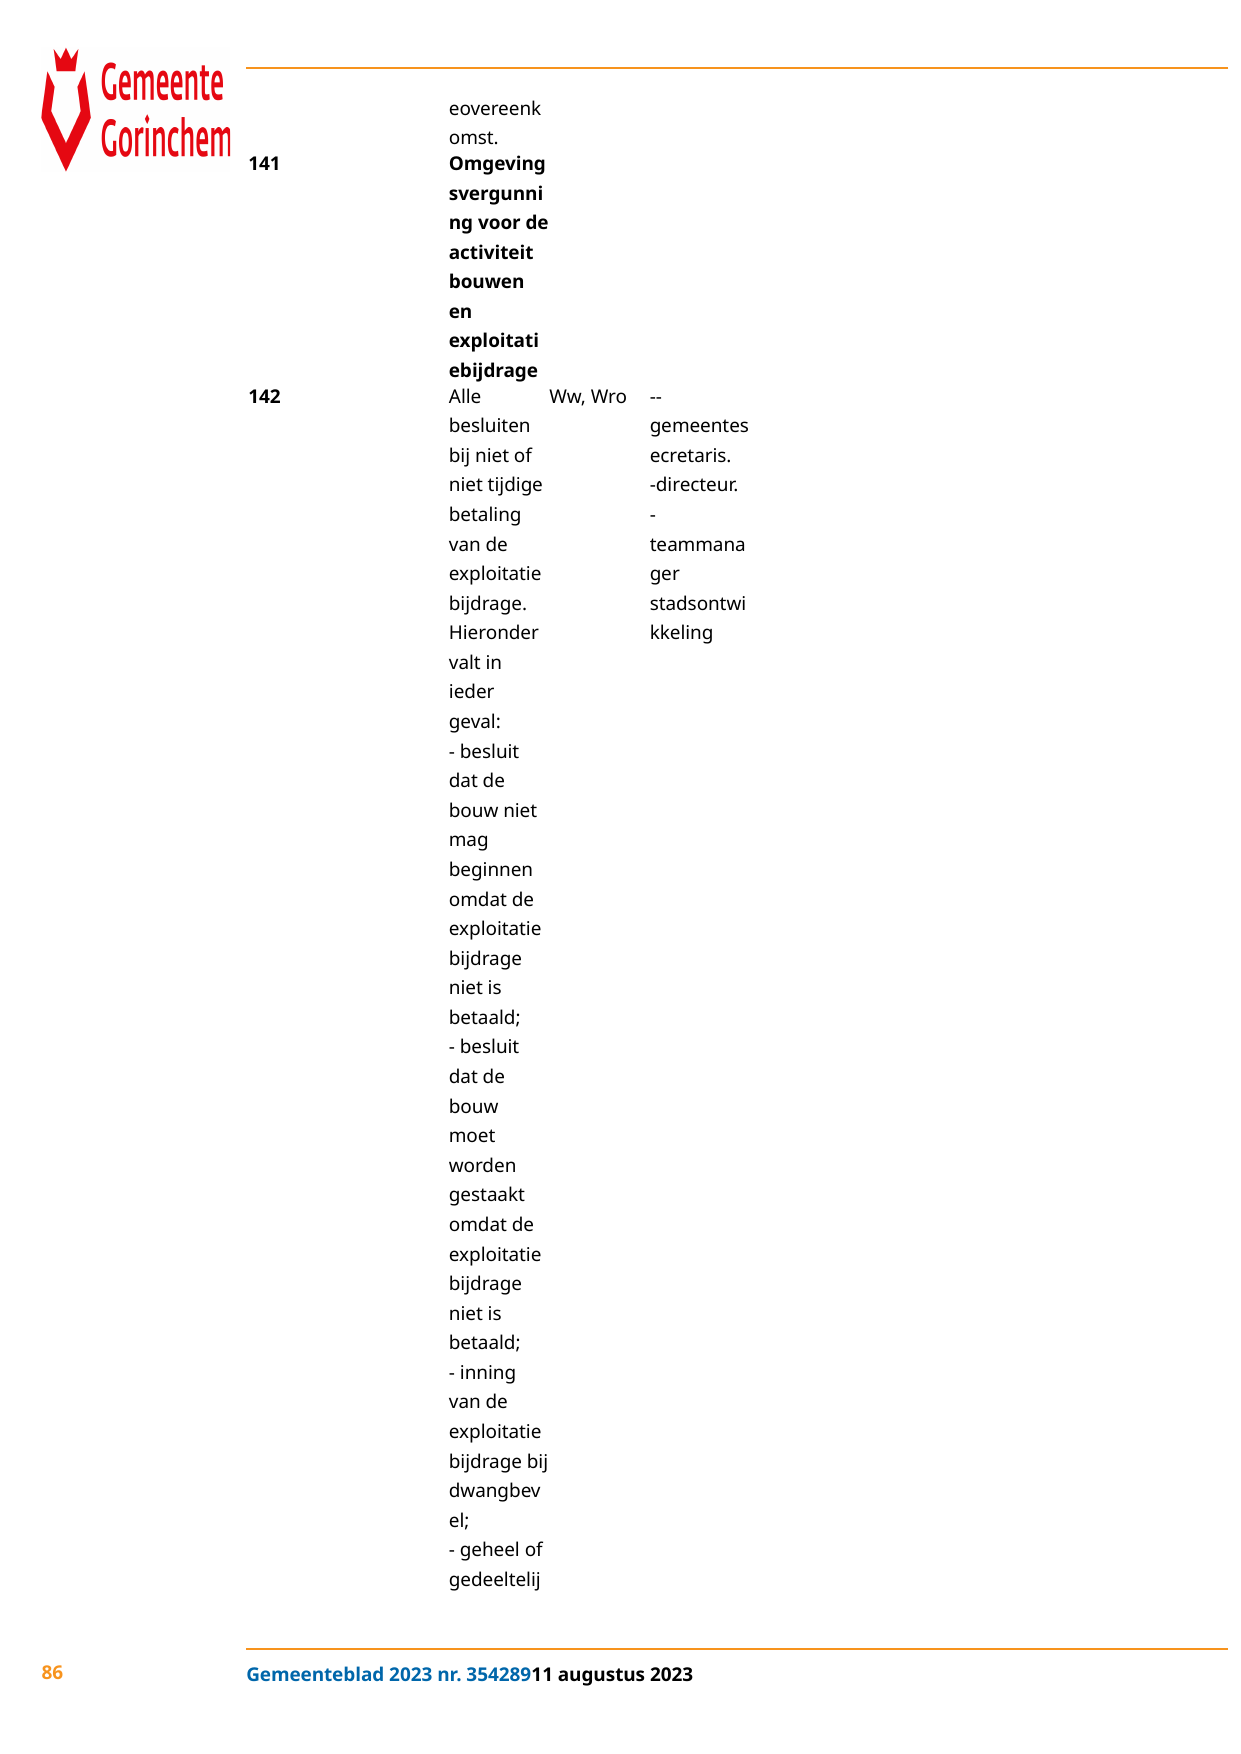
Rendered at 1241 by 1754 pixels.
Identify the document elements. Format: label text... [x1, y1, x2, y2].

table_cell eovereenkomst. [449, 95, 549, 150]
table_cell --gemeentesecretaris. -directeur. -teammanager stadsontwikkeling [650, 383, 750, 1592]
table_cell [1051, 150, 1152, 383]
table_cell [850, 95, 951, 150]
picture [41, 47, 231, 172]
table_cell [750, 383, 850, 1592]
table_cell 141 [248, 150, 348, 383]
table_cell [549, 95, 649, 150]
table_cell [750, 95, 850, 150]
table_cell Omgevingsvergunning voor de activiteit bouwen en exploitatiebijdrage [449, 150, 549, 383]
table_cell [1051, 95, 1152, 150]
table_cell [650, 150, 750, 383]
table_cell [650, 95, 750, 150]
table_cell [951, 95, 1051, 150]
table_cell [348, 95, 449, 150]
table_cell [850, 150, 951, 383]
table_cell [1051, 383, 1152, 1592]
table_cell [348, 150, 449, 383]
table_cell [850, 383, 951, 1592]
table_cell [248, 95, 348, 150]
table_cell Alle besluiten bij niet of niet tijdige betaling van de exploitatiebijdrage. Hieronder valt in ieder geval: - besluit dat de bouw niet mag beginnen omdat de exploitatiebijdrage niet is betaald; - besluit dat de bouw moet worden gestaakt omdat de exploitatiebijdrage niet is betaald; - inning van de exploitatiebijdrage bij dwangbevel; - geheel of gedeeltelij [449, 383, 549, 1592]
table_cell [549, 150, 649, 383]
table_cell 142 [248, 383, 348, 1592]
table_cell [348, 383, 449, 1592]
table_cell [750, 150, 850, 383]
table_cell [951, 150, 1051, 383]
table_cell Ww, Wro [549, 383, 649, 1592]
table_cell [951, 383, 1051, 1592]
